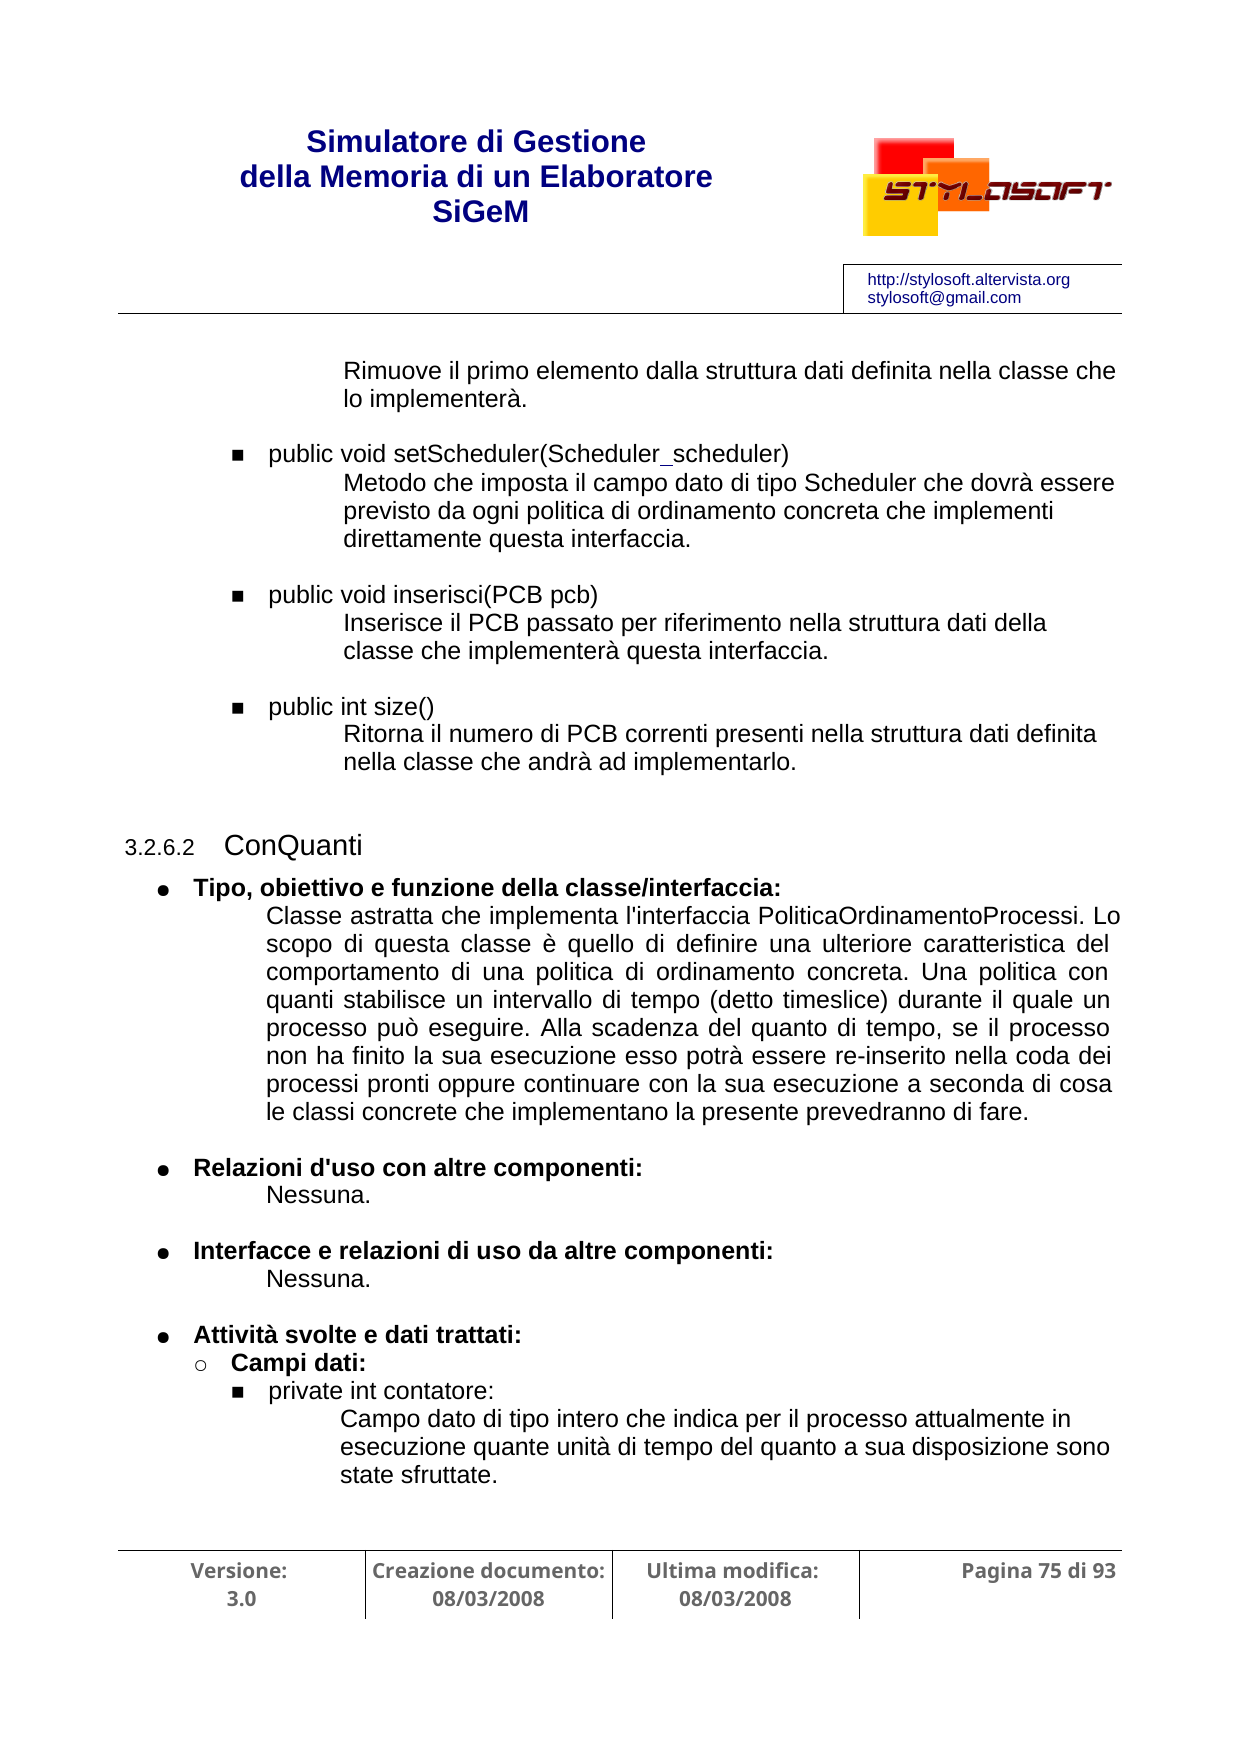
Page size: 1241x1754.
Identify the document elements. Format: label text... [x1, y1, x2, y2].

list public int size() [231, 692, 1122, 720]
subtitle ConQuanti [118, 829, 1122, 862]
list Inserisce il PCB passato per riferimento nella struttura dati della classe che implementerà questa interfaccia. [306, 609, 1122, 664]
list Nessuna. [156, 1265, 1122, 1293]
picture [848, 123, 1117, 247]
list public void setScheduler(Scheduler scheduler) [231, 440, 1122, 469]
list Metodo che imposta il campo dato di tipo Scheduler che dovrà essere previsto da ogni politica di ordinamento concreta che implementi direttamente questa interfaccia. [306, 469, 1122, 553]
list Tipo, obiettivo e funzione della classe/interfaccia: [156, 874, 1122, 902]
list Rimuove il primo elemento dalla struttura dati definita nella classe che lo implementerà. [306, 357, 1122, 412]
list Classe astratta che implementa l'interfaccia PoliticaOrdinamentoProcessi. Lo scopo di questa classe è quello di definire una ulteriore caratteristica del comportamento di una politica di ordinamento concreta. Una politica con quanti stabilisce un intervallo di tempo (detto timeslice) durante il quale un processo può eseguire. Alla scadenza del quanto di tempo, se il processo non ha finito la sua esecuzione esso potrà essere re-inserito nella coda dei processi pronti oppure continuare con la sua esecuzione a seconda di cosa le classi concrete che implementano la presente prevedranno di fare. [156, 902, 1122, 1125]
list public void inserisci(PCB pcb) [231, 581, 1122, 609]
list Relazioni d'uso con altre componenti: [156, 1153, 1122, 1181]
text Campo dato di tipo intero che indica per il processo attualmente in esecuzione quante unità di tempo del quanto a sua disposizione sono state sfruttate. [118, 1404, 1122, 1488]
list Attività svolte e dati trattati: [156, 1321, 1122, 1349]
list Campi dati: [193, 1349, 1122, 1377]
list private int contatore: [231, 1377, 1122, 1404]
list Interfacce e relazioni di uso da altre componenti: [156, 1237, 1122, 1265]
list Nessuna. [156, 1181, 1122, 1209]
list Ritorna il numero di PCB correnti presenti nella struttura dati definita nella classe che andrà ad implementarlo. [306, 720, 1122, 776]
